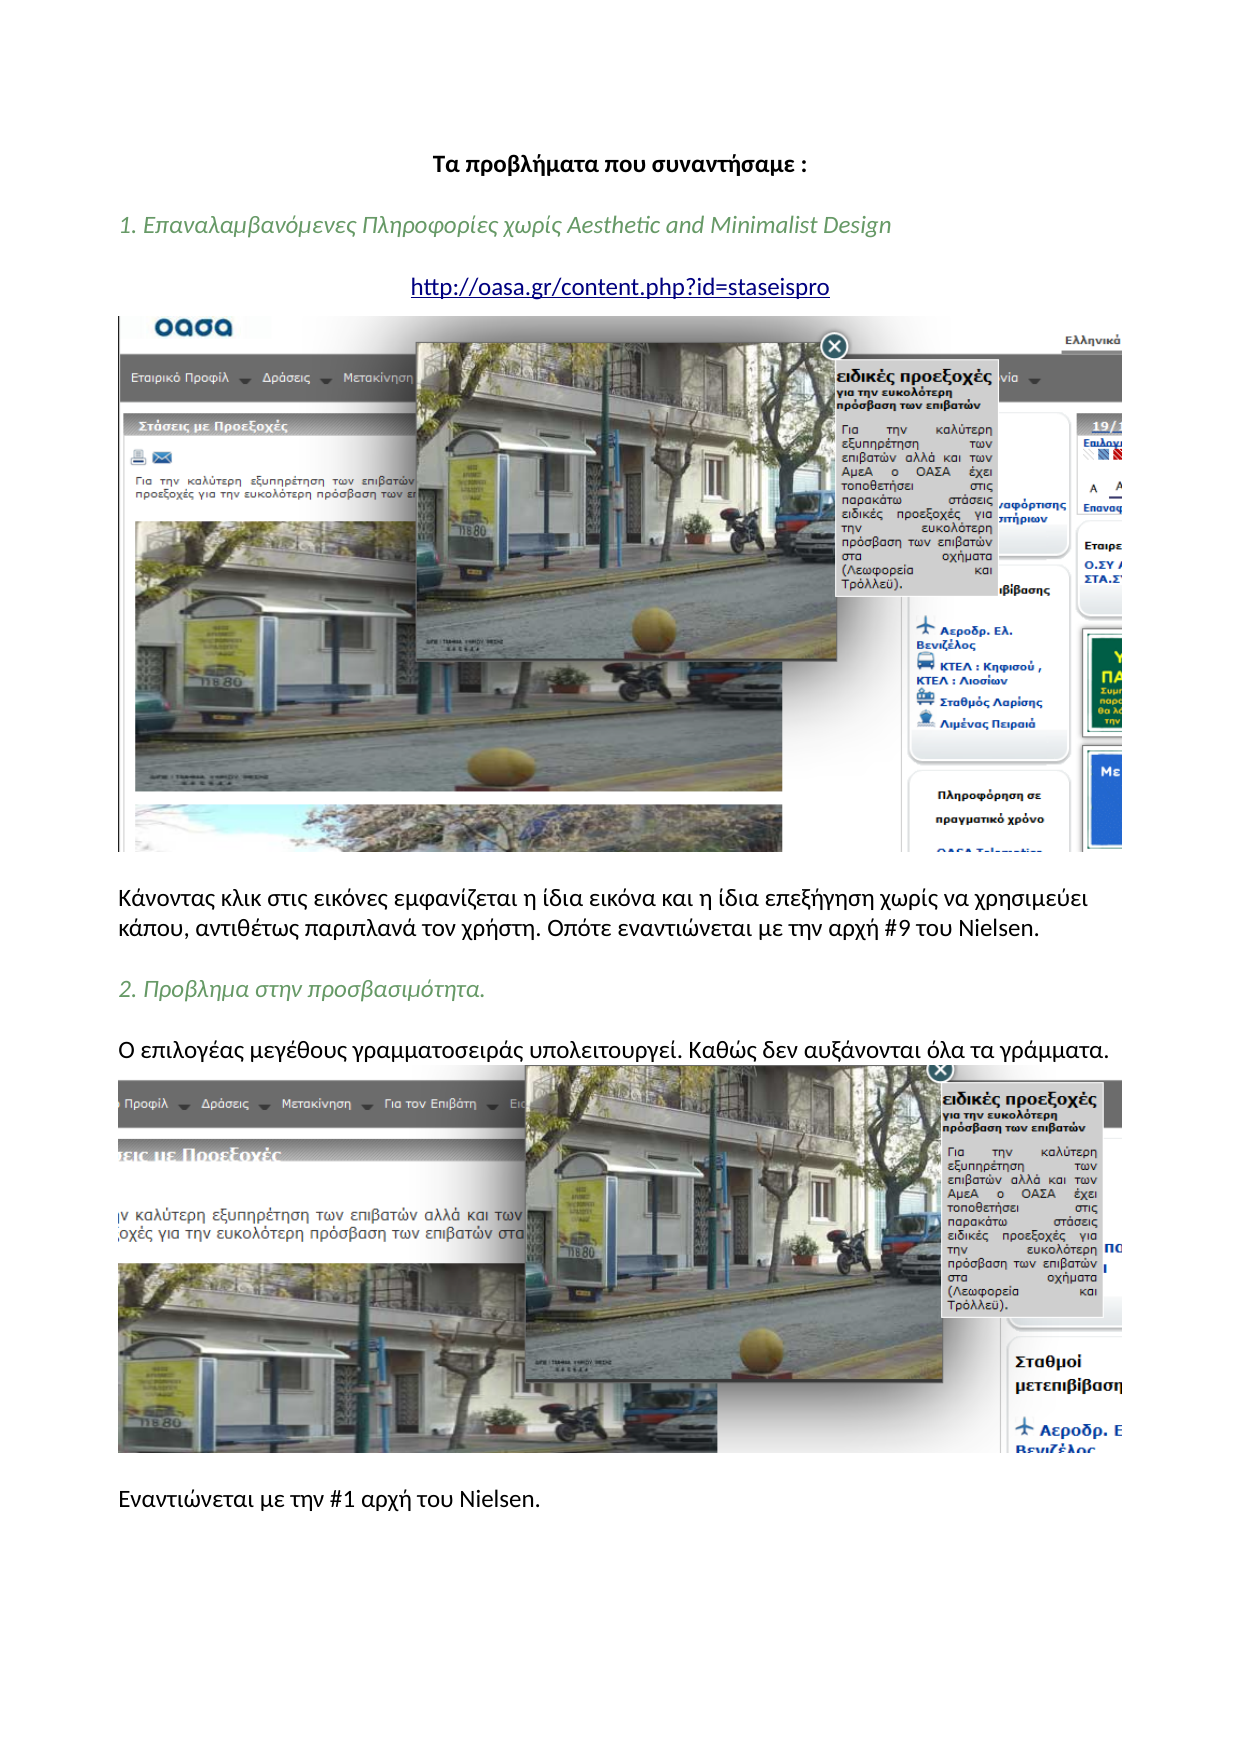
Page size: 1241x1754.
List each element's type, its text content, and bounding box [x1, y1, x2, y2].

text 2. Προβλημα στην προσβασιμότητα. [118, 974, 1122, 1004]
text Τα προβλήματα που συναντήσαμε : [118, 149, 1122, 179]
text http://oasa.gr/content.php?id=staseispro [118, 271, 1122, 301]
text 1. Επαναλαμβανόμενες Πληροφορίες χωρίς Aesthetic and Minimalist Design [118, 210, 1122, 240]
picture [118, 316, 1122, 852]
text Ο επιλογέας μεγέθους γραμματοσειράς υπολειτουργεί. Καθώς δεν αυξάνονται όλα τα γράμματα. [118, 1035, 1122, 1065]
text Εναντιώνεται με την #1 αρχή του Νielsen. [118, 1483, 1122, 1514]
picture [118, 1065, 1122, 1453]
text Κάνοντας κλικ στις εικόνες εμφανίζεται η ίδια εικόνα και η ίδια επεξήγηση χωρίς να χρησιμεύει κάπου, αντιθέτως παριπλανά τον χρήστη. Οπότε εναντιώνεται με την αρχή #9 του Nielsen. [118, 882, 1122, 943]
